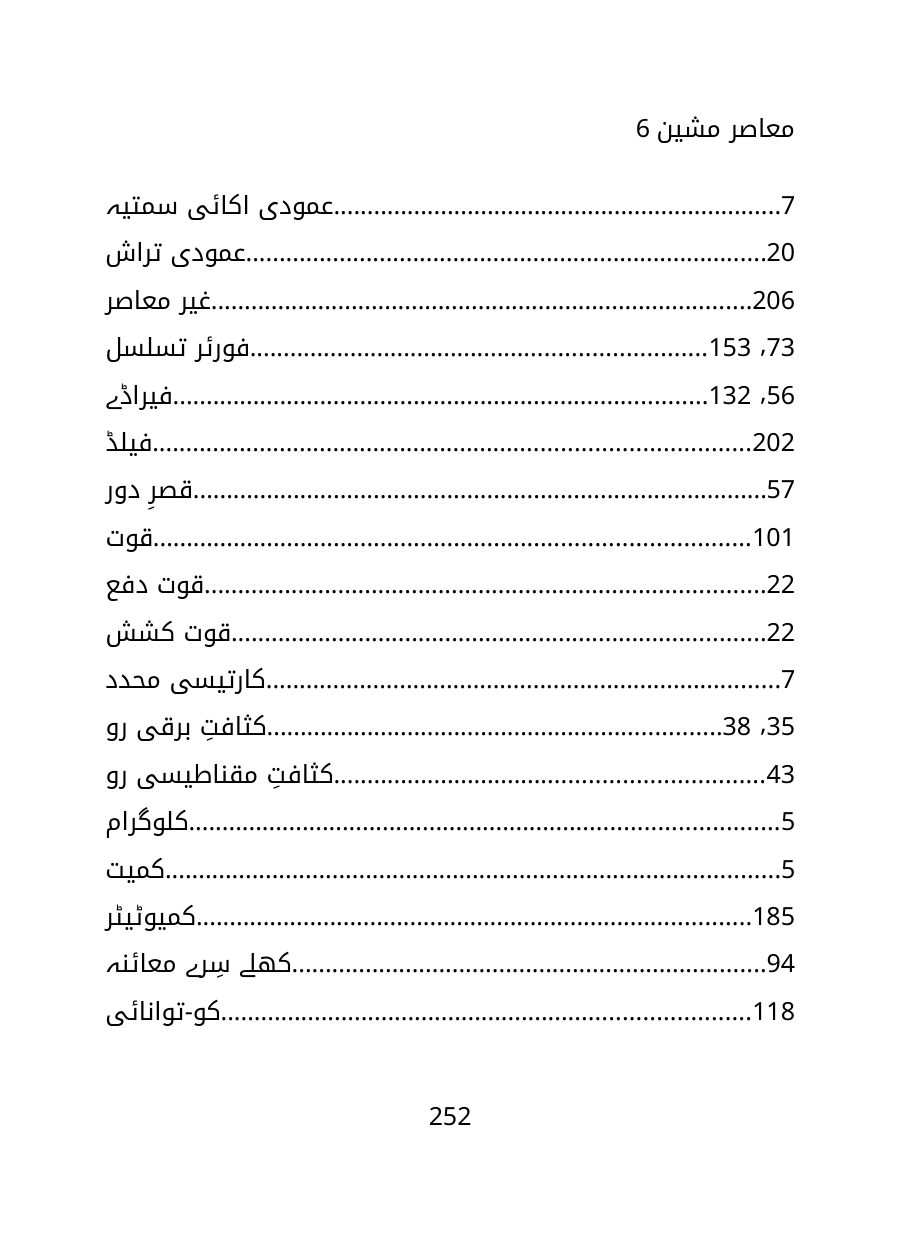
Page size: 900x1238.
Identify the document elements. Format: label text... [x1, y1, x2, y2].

text قوت کشش 22 [105, 609, 795, 656]
text کثافتِ برقی رو 35, 38 [105, 704, 795, 751]
text کثافتِ مقناطیسی رو 43 [105, 751, 795, 798]
text کھلے سِرے معائنہ 94 [105, 941, 795, 988]
text عمودی تراش 20 [105, 230, 795, 277]
text کارتیسی محدد 7 [105, 656, 795, 704]
text کمیوٹیٹر 185 [105, 893, 795, 941]
text فورئر تسلسل 73, 153 [105, 324, 795, 372]
text غیر معاصر 206 [105, 277, 795, 324]
text کو-توانائی 118 [105, 988, 795, 1036]
text قوت 101 [105, 514, 795, 562]
text کلوگرام 5 [105, 798, 795, 846]
text قوت دفع 22 [105, 562, 795, 609]
text قصرِ دور 57 [105, 467, 795, 514]
text عمودی اکائی سمتیہ 7 [105, 182, 795, 230]
text فیراڈے 56, 132 [105, 372, 795, 419]
text کمیت 5 [105, 846, 795, 893]
text فیلڈ 202 [105, 419, 795, 467]
